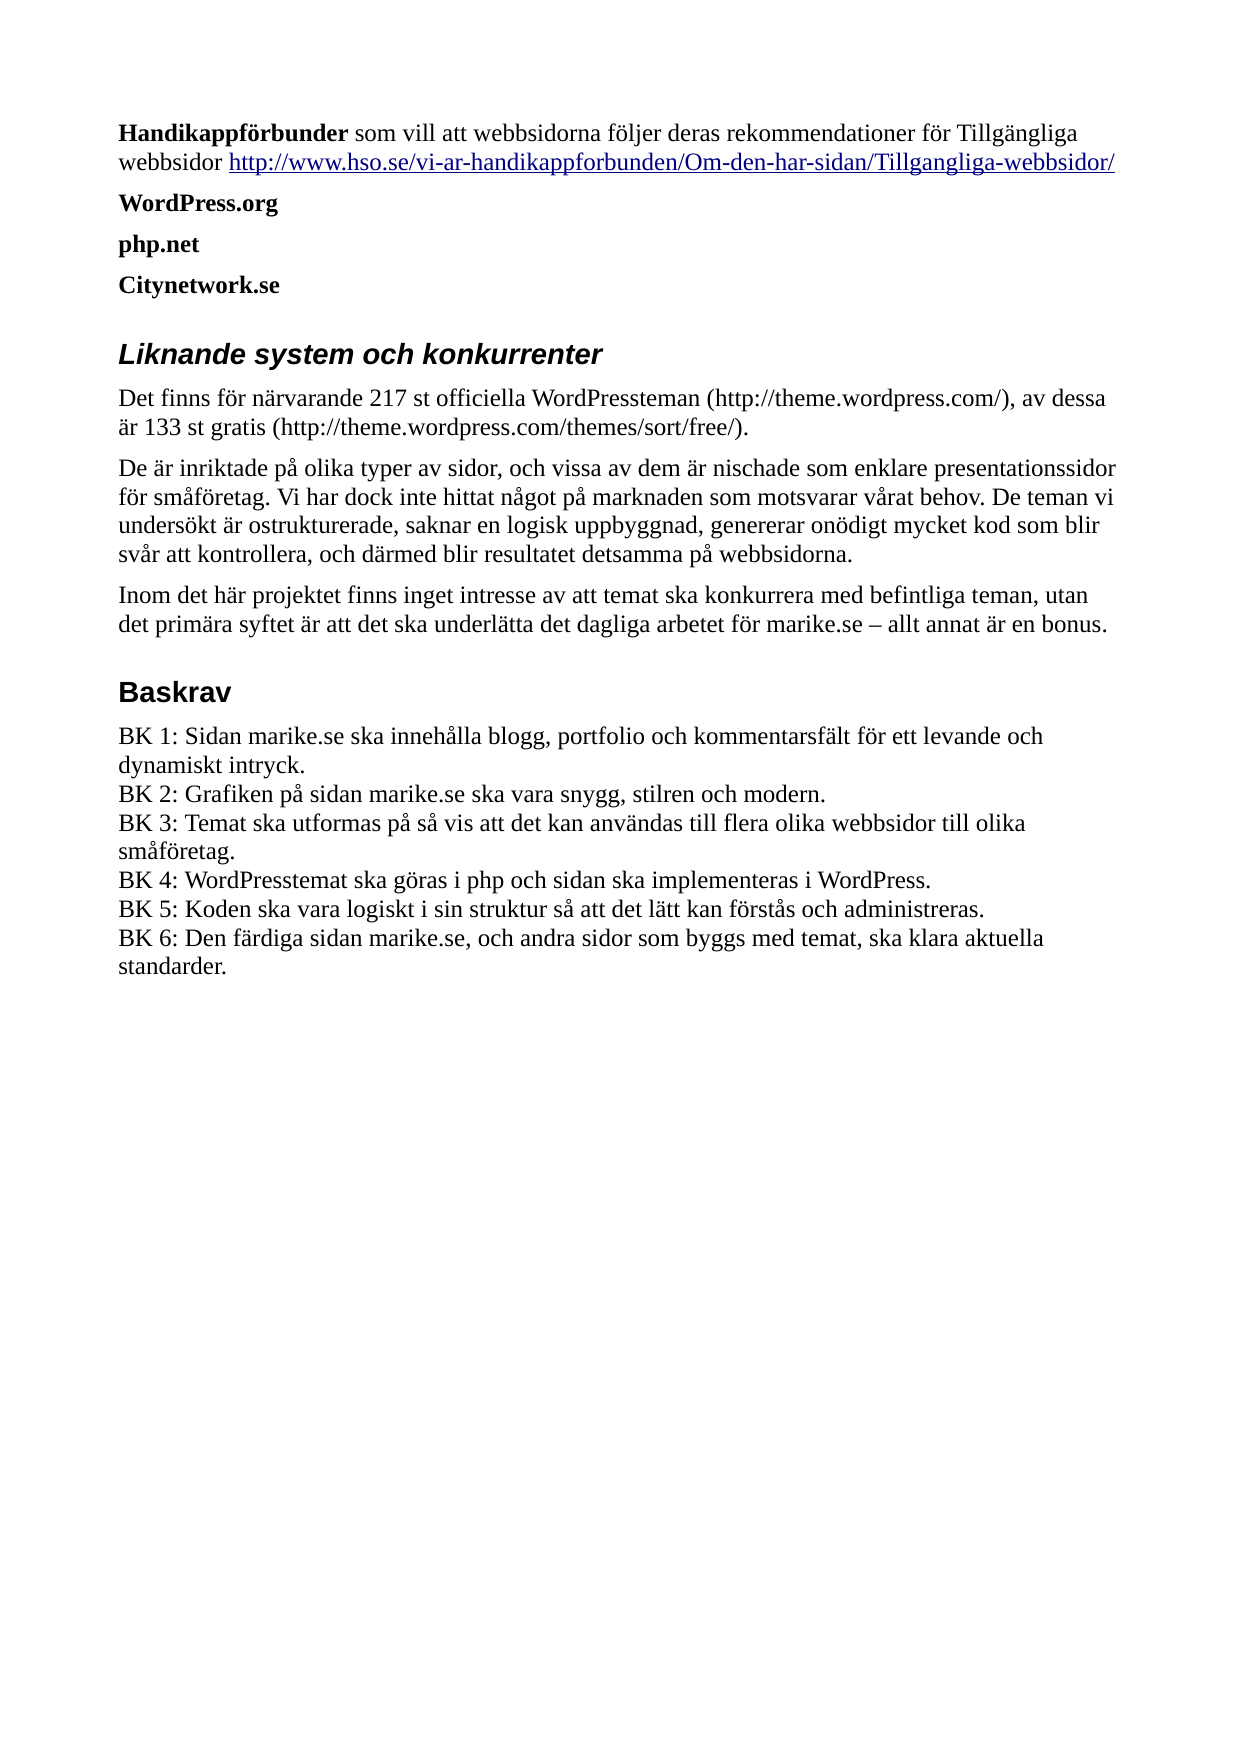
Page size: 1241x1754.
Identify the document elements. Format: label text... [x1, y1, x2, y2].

text php.net [118, 229, 1122, 258]
text BK 1: Sidan marike.se ska innehålla blogg, portfolio och kommentarsfält för ett levande och dynamiskt intryck. [118, 721, 1122, 779]
text BK 6: Den färdiga sidan marike.se, och andra sidor som byggs med temat, ska klara aktuella standarder. [118, 923, 1122, 980]
text De är inriktade på olika typer av sidor, och vissa av dem är nischade som enklare presentationssidor för småföretag. Vi har dock inte hittat något på marknaden som motsvarar vårat behov. De teman vi undersökt är ostrukturerade, saknar en logisk uppbyggnad, genererar onödigt mycket kod som blir svår att kontrollera, och därmed blir resultatet detsamma på webbsidorna. [118, 453, 1122, 568]
subtitle Baskrav [118, 675, 1122, 709]
text BK 5: Koden ska vara logiskt i sin struktur så att det lätt kan förstås och administreras. [118, 894, 1122, 923]
text BK 3: Temat ska utformas på så vis att det kan användas till flera olika webbsidor till olika småföretag. [118, 808, 1122, 865]
text BK 2: Grafiken på sidan marike.se ska vara snygg, stilren och modern. [118, 779, 1122, 808]
text Det finns för närvarande 217 st officiella WordPressteman (http://theme.wordpress.com/), av dessa är 133 st gratis (http://theme.wordpress.com/themes/sort/free/). [118, 383, 1122, 440]
subtitle Liknande system och konkurrenter [118, 337, 1122, 370]
text Handikappförbunder som vill att webbsidorna följer deras rekommendationer för Tillgängliga webbsidor http://www.hso.se/vi-ar-handikappforbunden/Om-den-har-sidan/Tillgangliga-webbsidor/ [118, 118, 1122, 176]
text Inom det här projektet finns inget intresse av att temat ska konkurrera med befintliga teman, utan det primära syftet är att det ska underlätta det dagliga arbetet för marike.se – allt annat är en bonus. [118, 580, 1122, 638]
text WordPress.org [118, 188, 1122, 217]
text BK 4: WordPresstemat ska göras i php och sidan ska implementeras i WordPress. [118, 865, 1122, 894]
text Citynetwork.se [118, 271, 1122, 299]
